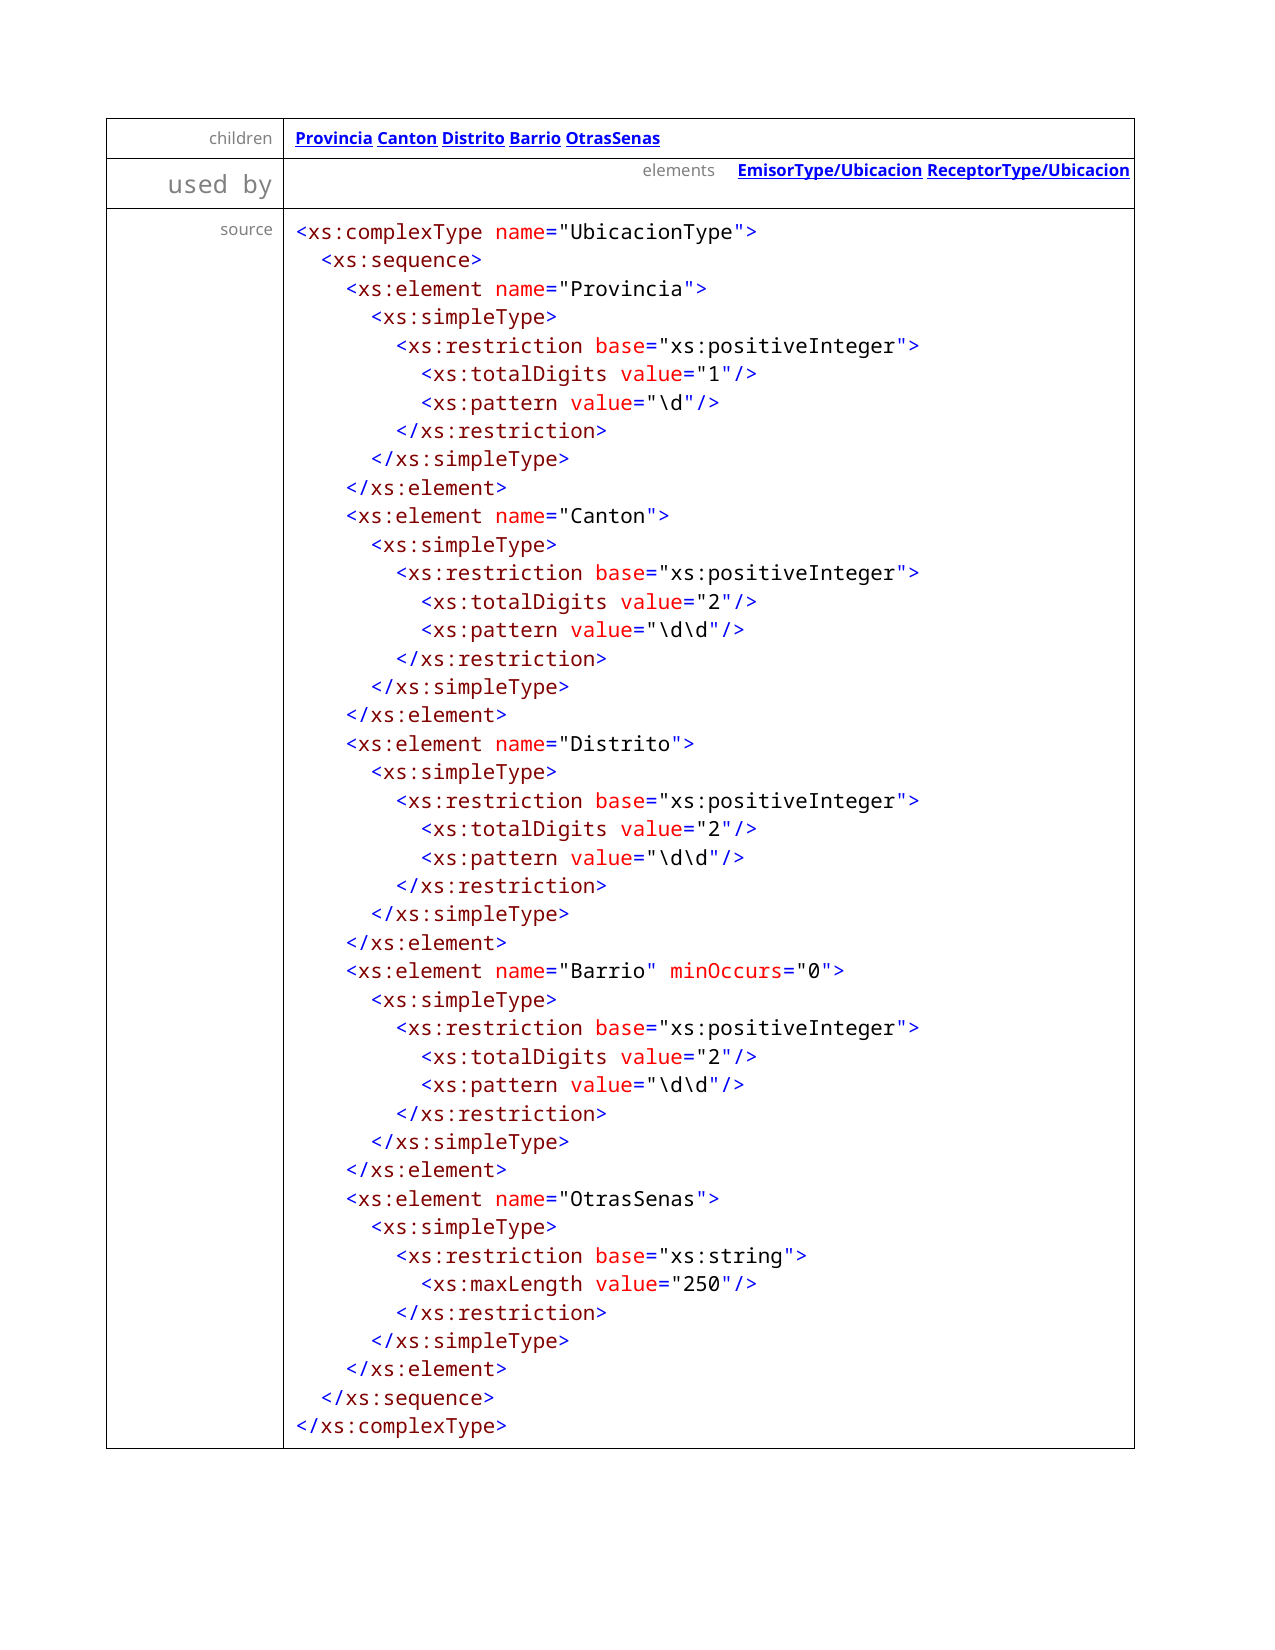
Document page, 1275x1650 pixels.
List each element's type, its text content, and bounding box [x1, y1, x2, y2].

table_header EmisorType/Ubicacion ReceptorType/Ubicacion [726, 159, 1134, 181]
table_cell used by [107, 159, 283, 208]
table_cell [284, 159, 1134, 208]
table_header elements [295, 159, 726, 181]
table_cell source [107, 209, 283, 1448]
table_cell Provincia Canton Distrito Barrio OtrasSenas [284, 119, 1134, 157]
table_cell <xs:complexType name="UbicacionType"> <xs:sequence> <xs:element name="Provincia"> <xs:simpleType> <xs:restriction base="xs:positiveInteger"> <xs:totalDigits value="1"/> <xs:pattern value="\d"/> </xs:restriction> </xs:simpleType> </xs:element> <xs:element name="Canton"> <xs:simpleType> <xs:restriction base="xs:positiveInteger"> <xs:totalDigits value="2"/> <xs:pattern value="\d\d"/> </xs:restriction> </xs:simpleType> </xs:element> <xs:element name="Distrito"> <xs:simpleType> <xs:restriction base="xs:positiveInteger"> <xs:totalDigits value="2"/> <xs:pattern value="\d\d"/> </xs:restriction> </xs:simpleType> </xs:element> <xs:element name="Barrio" minOccurs="0"> <xs:simpleType> <xs:restriction base="xs:positiveInteger"> <xs:totalDigits value="2"/> <xs:pattern value="\d\d"/> </xs:restriction> </xs:simpleType> </xs:element> <xs:element name="OtrasSenas"> <xs:simpleType> <xs:restriction base="xs:string"> <xs:maxLength value="250"/> </xs:restriction> </xs:simpleType> </xs:element> </xs:sequence> </xs:complexType> [284, 209, 1134, 1448]
table_cell children [107, 119, 283, 157]
